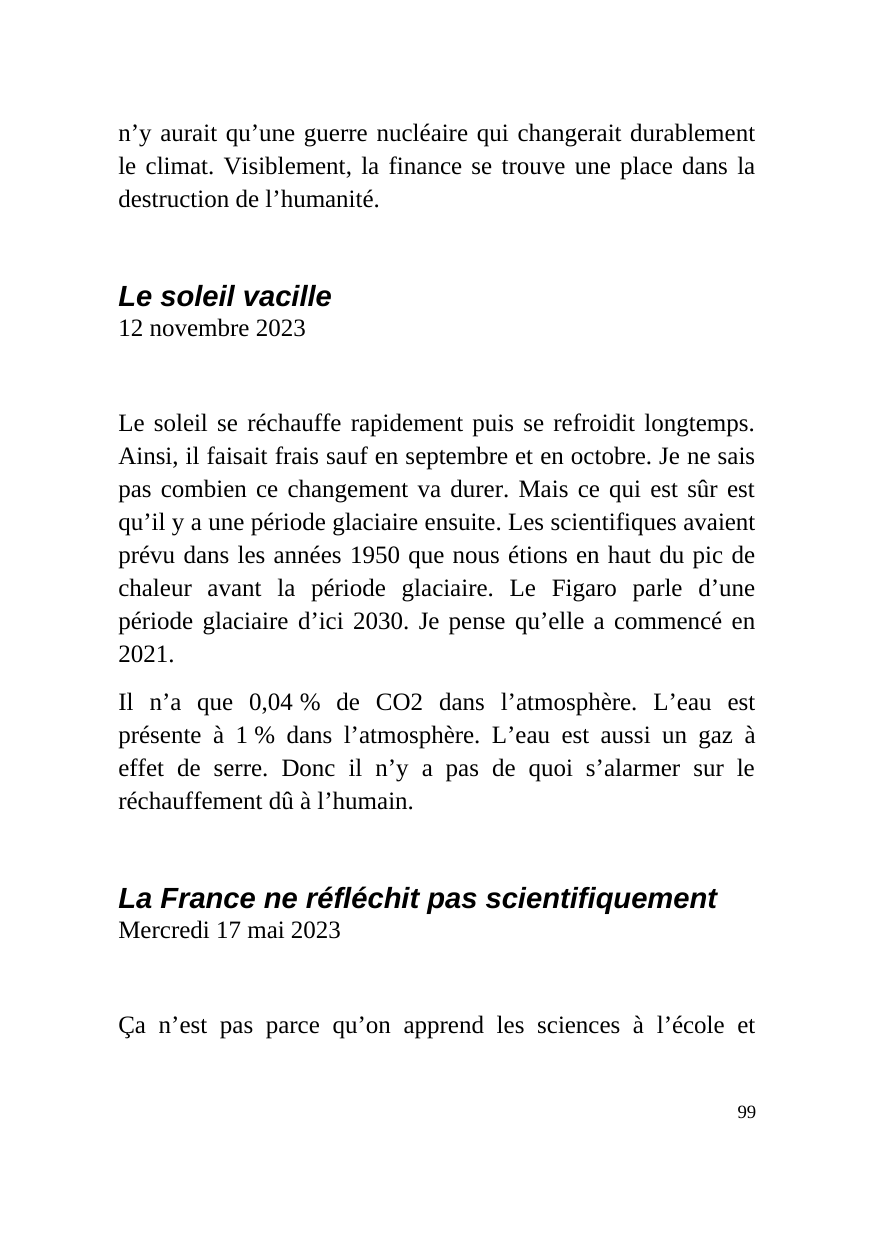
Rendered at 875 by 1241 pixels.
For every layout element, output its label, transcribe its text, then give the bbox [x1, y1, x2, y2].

text n’y aurait qu’une guerre nucléaire qui changerait durablement le climat. Visiblement, la finance se trouve une place dans la destruction de l’humanité. [118, 118, 756, 213]
text 12 novembre 2023 [118, 313, 756, 342]
subtitle La France ne réfléchit pas scientifiquement [118, 881, 756, 915]
text Il n’a que 0,04 % de CO2 dans l’atmosphère. L’eau est présente à 1 % dans l’atmosphère. L’eau est aussi un gaz à effet de serre. Donc il n’y a pas de quoi s’alarmer sur le réchauffement dû à l’humain. [118, 687, 756, 815]
subtitle Le soleil vacille [118, 279, 756, 313]
text Le soleil se réchauffe rapidement puis se refroidit longtemps. Ainsi, il faisait frais sauf en septembre et en octobre. Je ne sais pas combien ce changement va durer. Mais ce qui est sûr est qu’il y a une période glaciaire ensuite. Les scientifiques avaient prévu dans les années 1950 que nous étions en haut du pic de chaleur avant la période glaciaire. Le Figaro parle d’une période glaciaire d’ici 2030. Je pense qu’elle a commencé en 2021. [118, 408, 756, 668]
text Ça n’est pas parce qu’on apprend les sciences à l’école et [118, 1010, 756, 1039]
text Mercredi 17 mai 2023 [118, 915, 756, 943]
